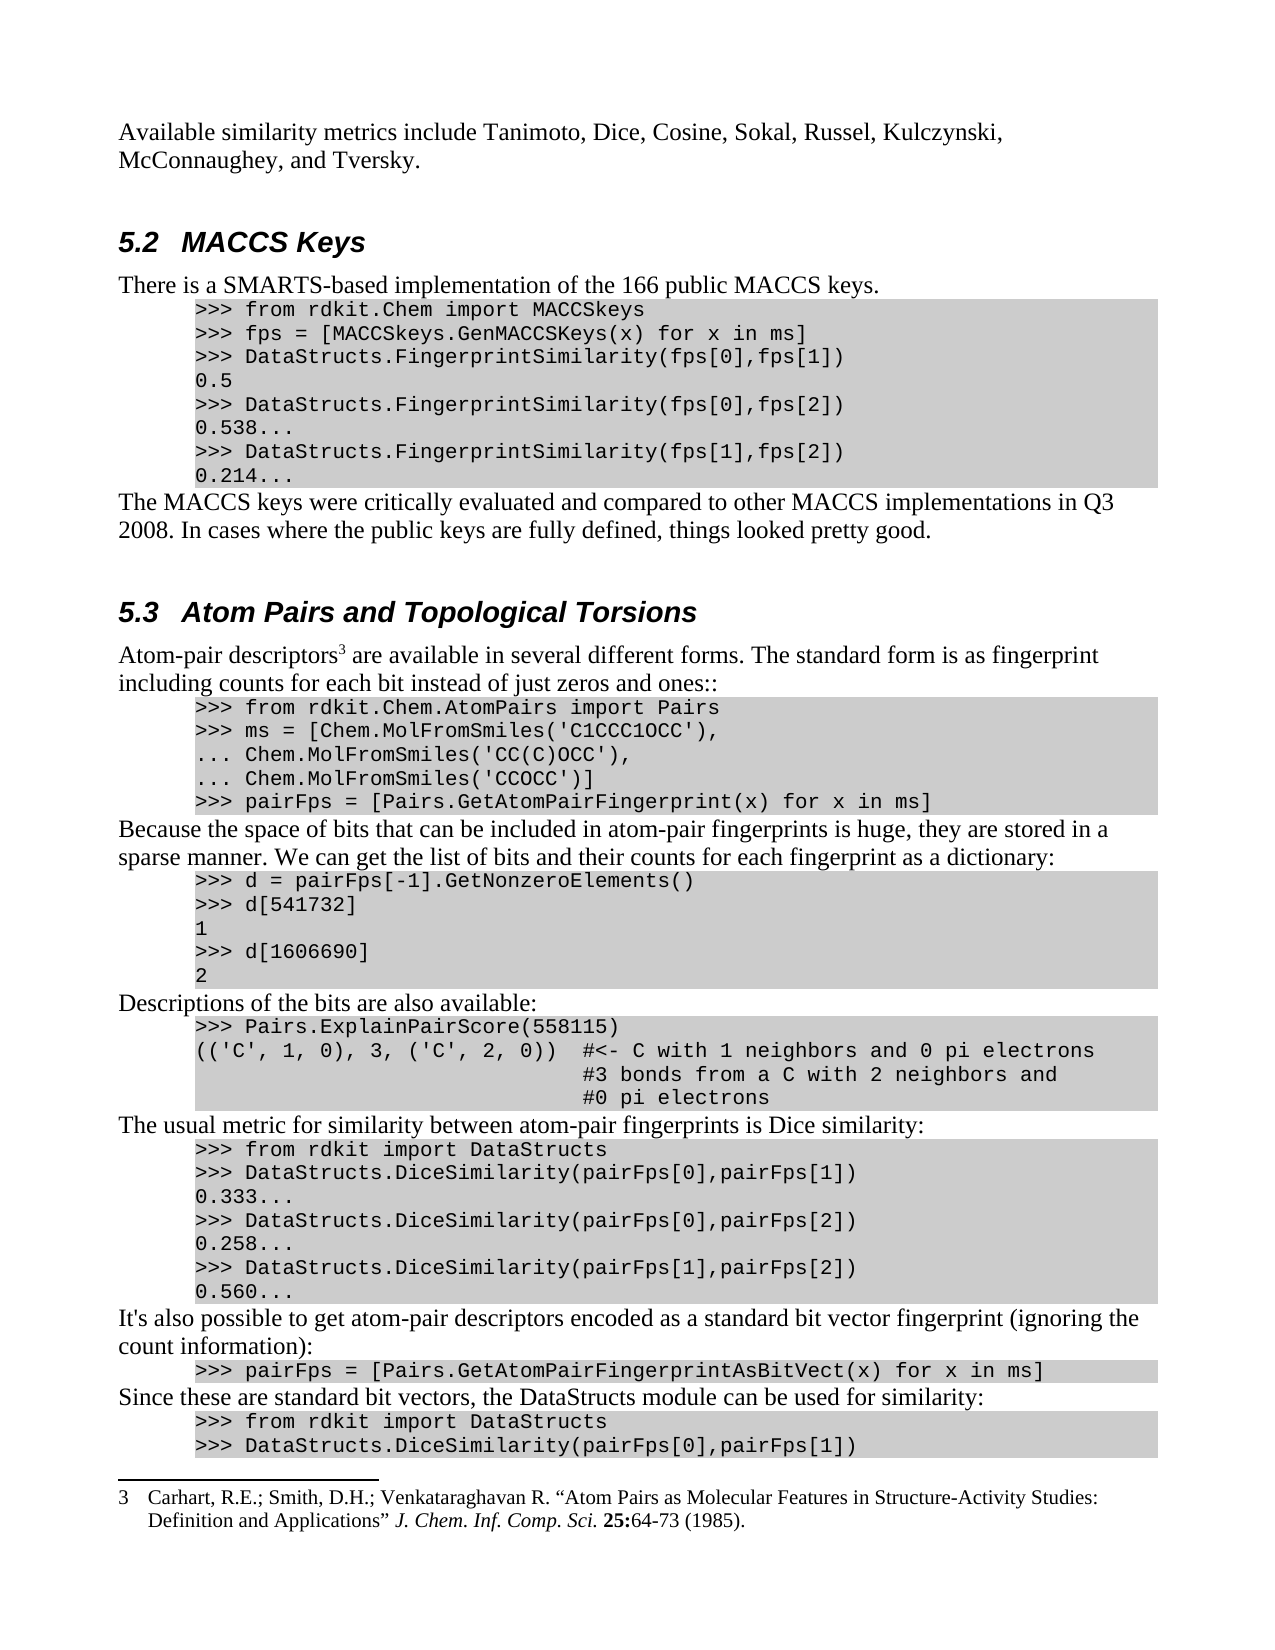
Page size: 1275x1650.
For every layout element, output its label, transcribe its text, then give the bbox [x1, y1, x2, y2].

text 0.333... [195, 1186, 1158, 1210]
text Descriptions of the bits are also available: [118, 989, 1157, 1016]
text >>> d[1606690] [195, 941, 1158, 965]
text Carhart, R.E.; Smith, D.H.; Venkataraghavan R. “Atom Pairs as Molecular Features in Structure-Activity Studies: Definition and Applications” J. Chem. Inf. Comp. Sci. 25:64-73 (1985). [118, 1486, 1157, 1532]
text >>> DataStructs.FingerprintSimilarity(fps[1],fps[2]) [195, 441, 1158, 464]
text >>> pairFps = [Pairs.GetAtomPairFingerprintAsBitVect(x) for x in ms] [195, 1360, 1158, 1383]
text >>> from rdkit.Chem import MACCSkeys [195, 299, 1158, 323]
text >>> from rdkit import DataStructs [195, 1411, 1158, 1435]
text 0.5 [195, 370, 1158, 394]
text The MACCS keys were critically evaluated and compared to other MACCS implementations in Q3 2008. In cases where the public keys are fully defined, things looked pretty good. [118, 488, 1157, 544]
text It's also possible to get atom-pair descriptors encoded as a standard bit vector fingerprint (ignoring the count information): [118, 1304, 1157, 1360]
text ... Chem.MolFromSmiles('CCOCC')] [195, 768, 1158, 791]
subtitle MACCS Keys [118, 226, 1157, 259]
text >>> fps = [MACCSkeys.GenMACCSKeys(x) for x in ms] [195, 323, 1158, 346]
text There is a SMARTS-based implementation of the 166 public MACCS keys. [118, 271, 1157, 299]
text >>> d[541732] [195, 894, 1158, 918]
text 0.214... [195, 464, 1158, 488]
text The usual metric for similarity between atom-pair fingerprints is Dice similarity: [118, 1111, 1157, 1139]
text >>> from rdkit.Chem.AtomPairs import Pairs [195, 697, 1158, 721]
subtitle Atom Pairs and Topological Torsions [118, 596, 1157, 629]
text 0.538... [195, 417, 1158, 441]
text Available similarity metrics include Tanimoto, Dice, Cosine, Sokal, Russel, Kulczynski, McConnaughey, and Tversky. [118, 118, 1157, 173]
text Atom-pair descriptors are available in several different forms. The standard form is as fingerprint including counts for each bit instead of just zeros and ones:: [118, 641, 1157, 697]
text (('C', 1, 0), 3, ('C', 2, 0)) #<- C with 1 neighbors and 0 pi electrons [195, 1040, 1158, 1064]
text >>> DataStructs.FingerprintSimilarity(fps[0],fps[1]) [195, 346, 1158, 370]
text Since these are standard bit vectors, the DataStructs module can be used for similarity: [118, 1383, 1157, 1411]
text >>> DataStructs.DiceSimilarity(pairFps[1],pairFps[2]) [195, 1257, 1158, 1281]
text >>> from rdkit import DataStructs [195, 1139, 1158, 1162]
text #0 pi electrons [195, 1087, 1158, 1111]
text #3 bonds from a C with 2 neighbors and [195, 1064, 1158, 1087]
text >>> DataStructs.DiceSimilarity(pairFps[0],pairFps[1]) [195, 1435, 1158, 1458]
text >>> DataStructs.DiceSimilarity(pairFps[0],pairFps[2]) [195, 1210, 1158, 1233]
text 0.560... [195, 1281, 1158, 1304]
text >>> DataStructs.DiceSimilarity(pairFps[0],pairFps[1]) [195, 1162, 1158, 1186]
text 1 [195, 918, 1158, 941]
text >>> pairFps = [Pairs.GetAtomPairFingerprint(x) for x in ms] [195, 791, 1158, 815]
text ... Chem.MolFromSmiles('CC(C)OCC'), [195, 744, 1158, 768]
text 0.258... [195, 1233, 1158, 1257]
text 2 [195, 965, 1158, 989]
text >>> Pairs.ExplainPairScore(558115) [195, 1016, 1158, 1040]
text >>> d = pairFps[-1].GetNonzeroElements() [195, 871, 1158, 894]
text >>> DataStructs.FingerprintSimilarity(fps[0],fps[2]) [195, 394, 1158, 417]
text >>> ms = [Chem.MolFromSmiles('C1CCC1OCC'), [195, 721, 1158, 744]
text Because the space of bits that can be included in atom-pair fingerprints is huge, they are stored in a sparse manner. We can get the list of bits and their counts for each fingerprint as a dictionary: [118, 815, 1157, 871]
